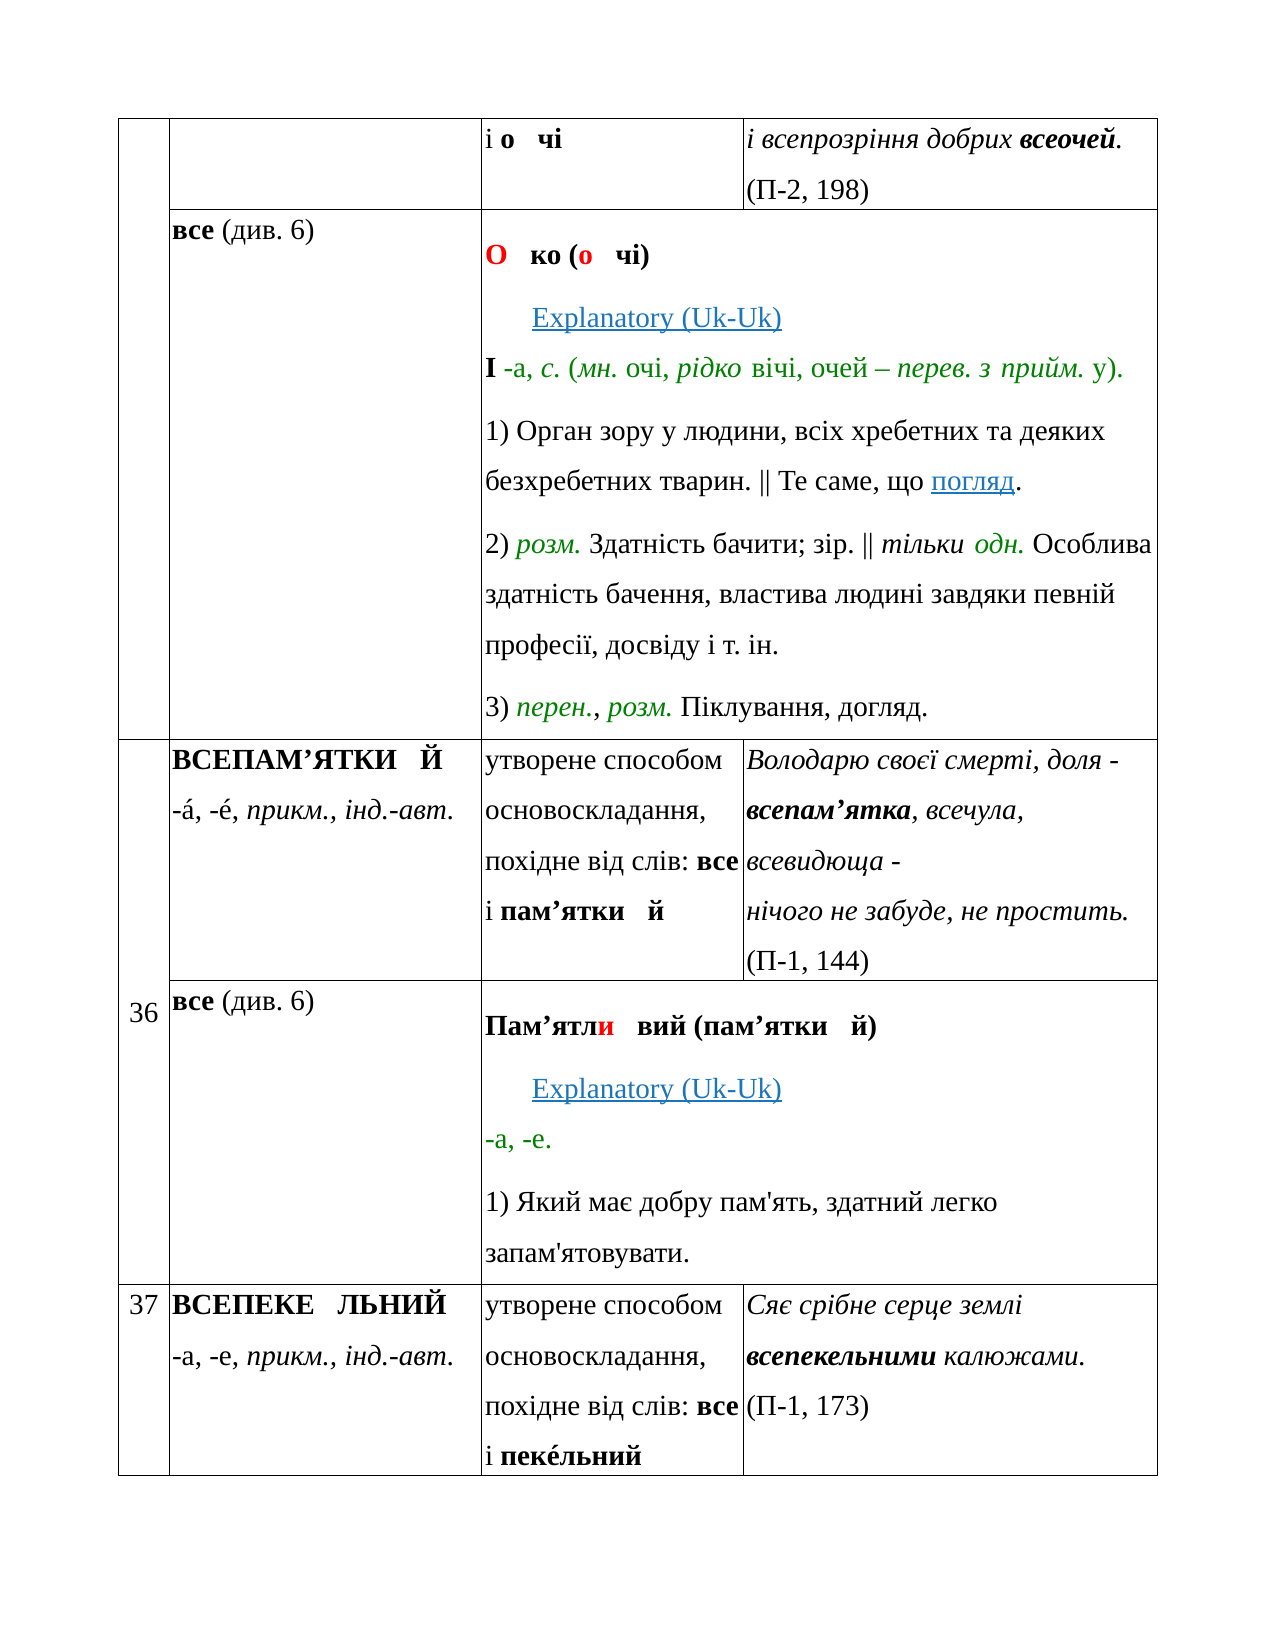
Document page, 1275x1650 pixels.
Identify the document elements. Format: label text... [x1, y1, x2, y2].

table_cell 37 [119, 1285, 169, 1475]
table_cell Володарю своєї смерті, доля - всепам’ятка, всечула, всевидюща - нічого не забуде, не простить. (П‑1, 144) [744, 740, 1157, 980]
table_cell і очі [482, 119, 743, 208]
table_cell утворене способом основоскладання, похідне від слів: все і пекéльний [482, 1285, 743, 1475]
table_cell Око (очі) Explanatory (Uk-Uk) I -а, с. (мн. очі, рідко вічі, очей – перев. з прийм. у). 1) Орган зору у людини, всіх хребетних та деяких безхребетних тварин. || Те саме, що погляд. 2) розм. Здатність бачити; зір. || тільки одн. Особлива здатність бачення, властива людині завдяки певній професії, досвіду і т. ін. 3) перен., розм. Піклування, догляд. [482, 210, 1157, 739]
table_cell утворене способом основоскладання, похідне від слів: все і пам’яткий [482, 740, 743, 980]
table_cell Сяє срібне серце землі всепекельними калюжами. (П‑1, 173) [744, 1285, 1157, 1475]
table_cell все (див. 6) [170, 981, 481, 1284]
table_cell ВсепекЕльний -а, -е, прикм., інд.-авт. [170, 1285, 481, 1475]
table_cell [119, 119, 169, 739]
table_cell [170, 119, 481, 208]
table_cell Пам’ятливий (пам’яткий) Explanatory (Uk-Uk) -а, -е. 1) Який має добру пам'ять, здатний легко запам'ятовувати. [482, 981, 1157, 1284]
table_cell і всепрозріння добрих всеочей. (П‑2, 198) [744, 119, 1157, 208]
table_cell все (див. 6) [170, 210, 481, 739]
table_cell Всепам’яткий -á, -é, прикм., інд.-авт. [170, 740, 481, 980]
table_cell 36 [119, 740, 169, 1284]
